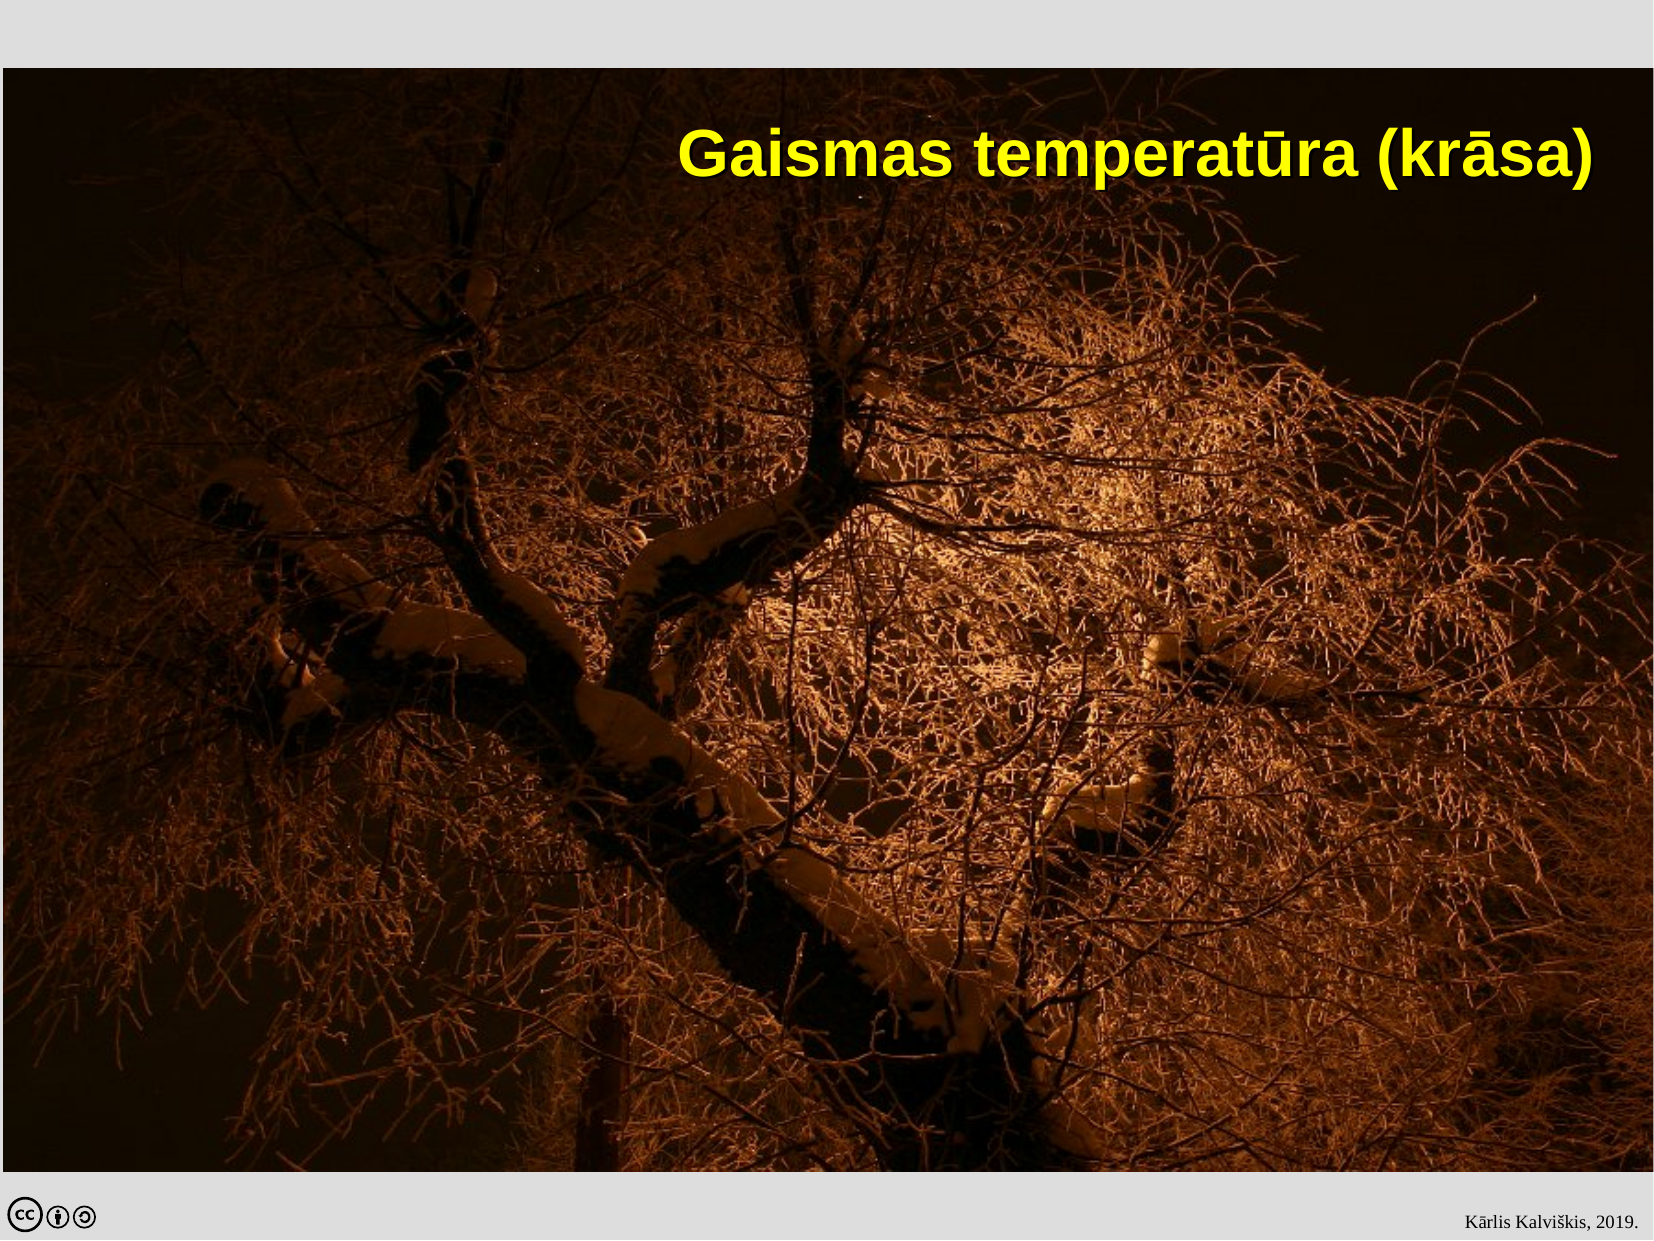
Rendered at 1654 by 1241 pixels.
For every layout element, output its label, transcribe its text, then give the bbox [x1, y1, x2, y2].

picture [3, 68, 1654, 1172]
title Gaismas temperatūra (krāsa) [42, 49, 1615, 257]
